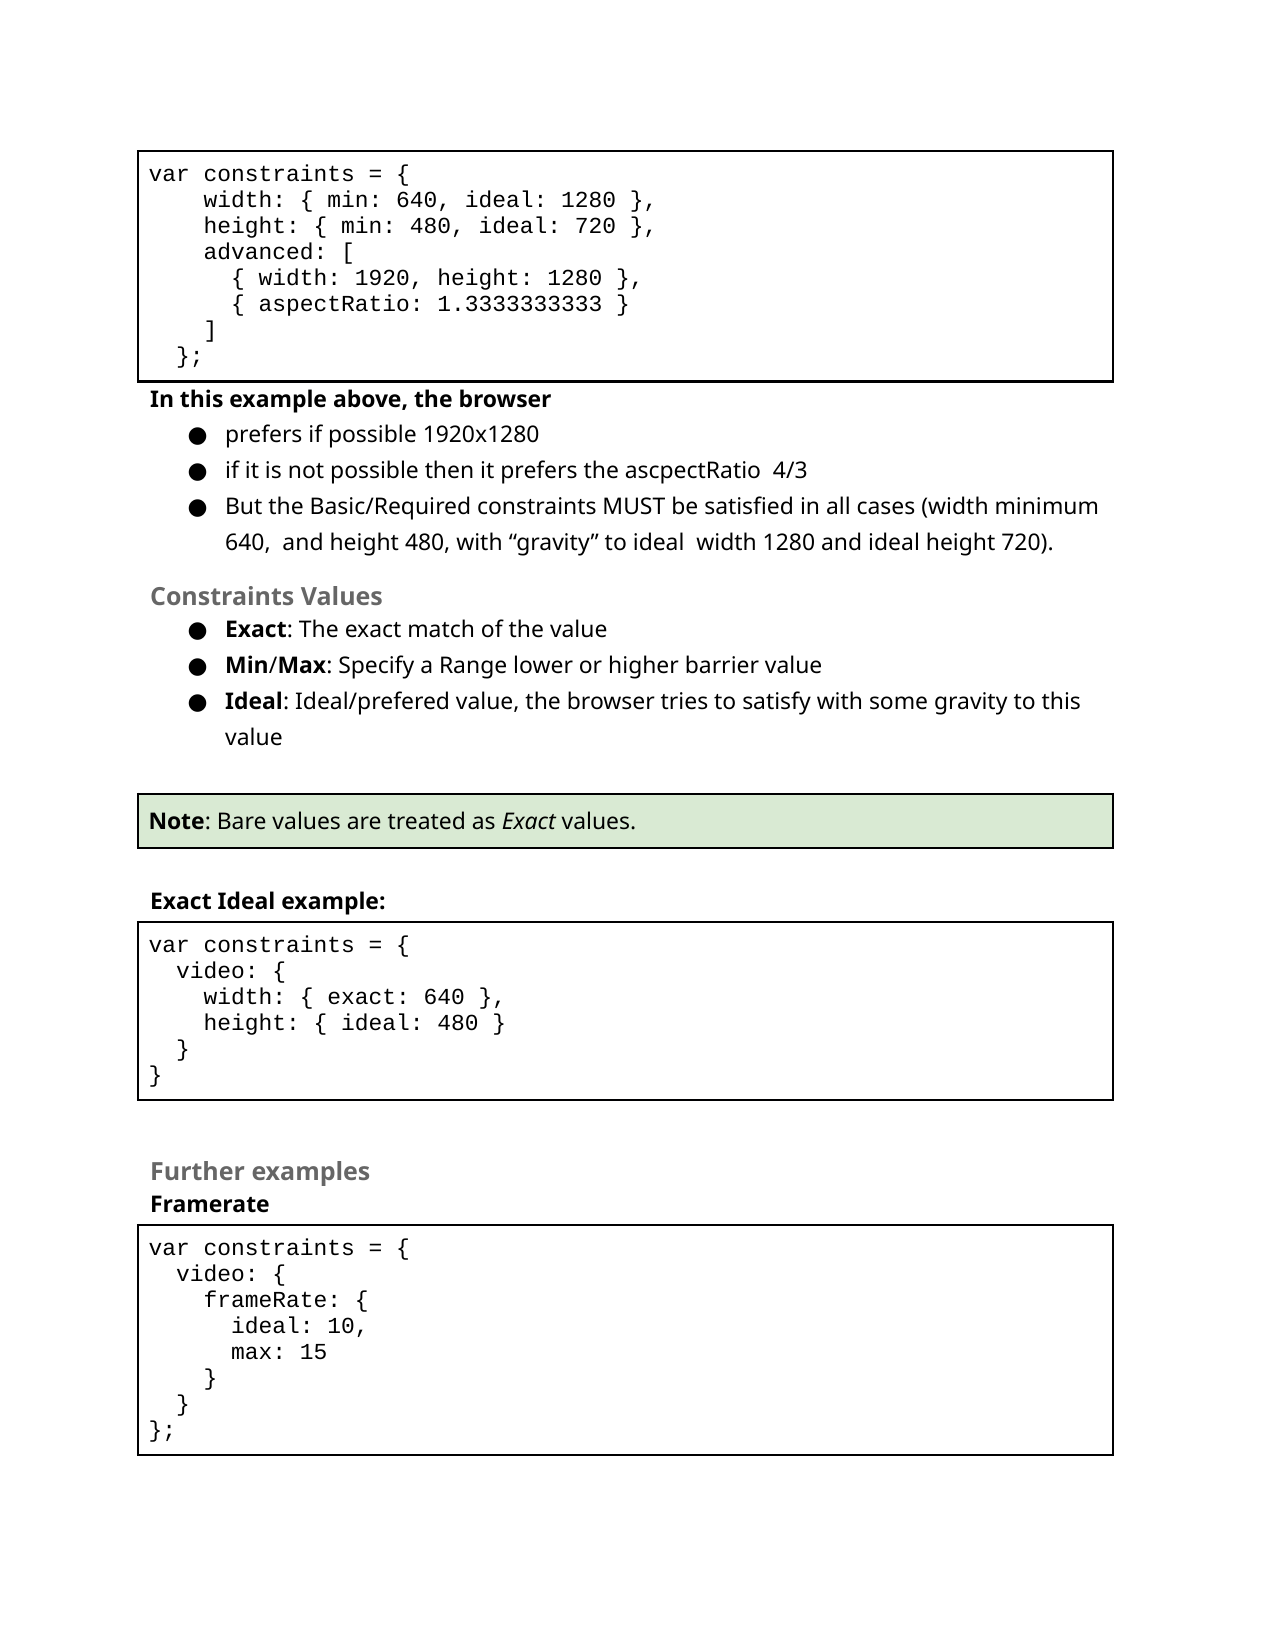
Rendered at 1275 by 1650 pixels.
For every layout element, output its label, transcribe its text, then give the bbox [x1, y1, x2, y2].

list Min/Max: Specify a Range lower or higher barrier value [187, 649, 1125, 680]
table_header var constraints = { video: { width: { exact: 640 }, height: { ideal: 480 } } } [139, 923, 1112, 1099]
subtitle Constraints Values [150, 579, 1125, 613]
list prefers if possible 1920x1280 [187, 418, 1125, 450]
table_header var constraints = { video: { frameRate: { ideal: 10, max: 15 } } }; [139, 1226, 1112, 1454]
text Framerate [150, 1188, 1125, 1219]
table_header Note: Bare values are treated as Exact values. [139, 795, 1112, 847]
list Exact: The exact match of the value [187, 613, 1125, 644]
subtitle Further examples [150, 1154, 1125, 1188]
list Ideal: Ideal/prefered value, the browser tries to satisfy with some gravity to this value [187, 685, 1125, 752]
text In this example above, the browser [150, 382, 1125, 414]
table_header var constraints = { width: { min: 640, ideal: 1280 }, height: { min: 480, ideal: 720 }, advanced: [ { width: 1920, height: 1280 }, { aspectRatio: 1.3333333333 } ] }; [139, 152, 1112, 380]
text Exact Ideal example: [150, 885, 1125, 916]
list if it is not possible then it prefers the ascpectRatio 4/3 [187, 454, 1125, 486]
list But the Basic/Required constraints MUST be satisfied in all cases (width minimum 640, and height 480, with “gravity” to ideal width 1280 and ideal height 720). [187, 490, 1125, 557]
